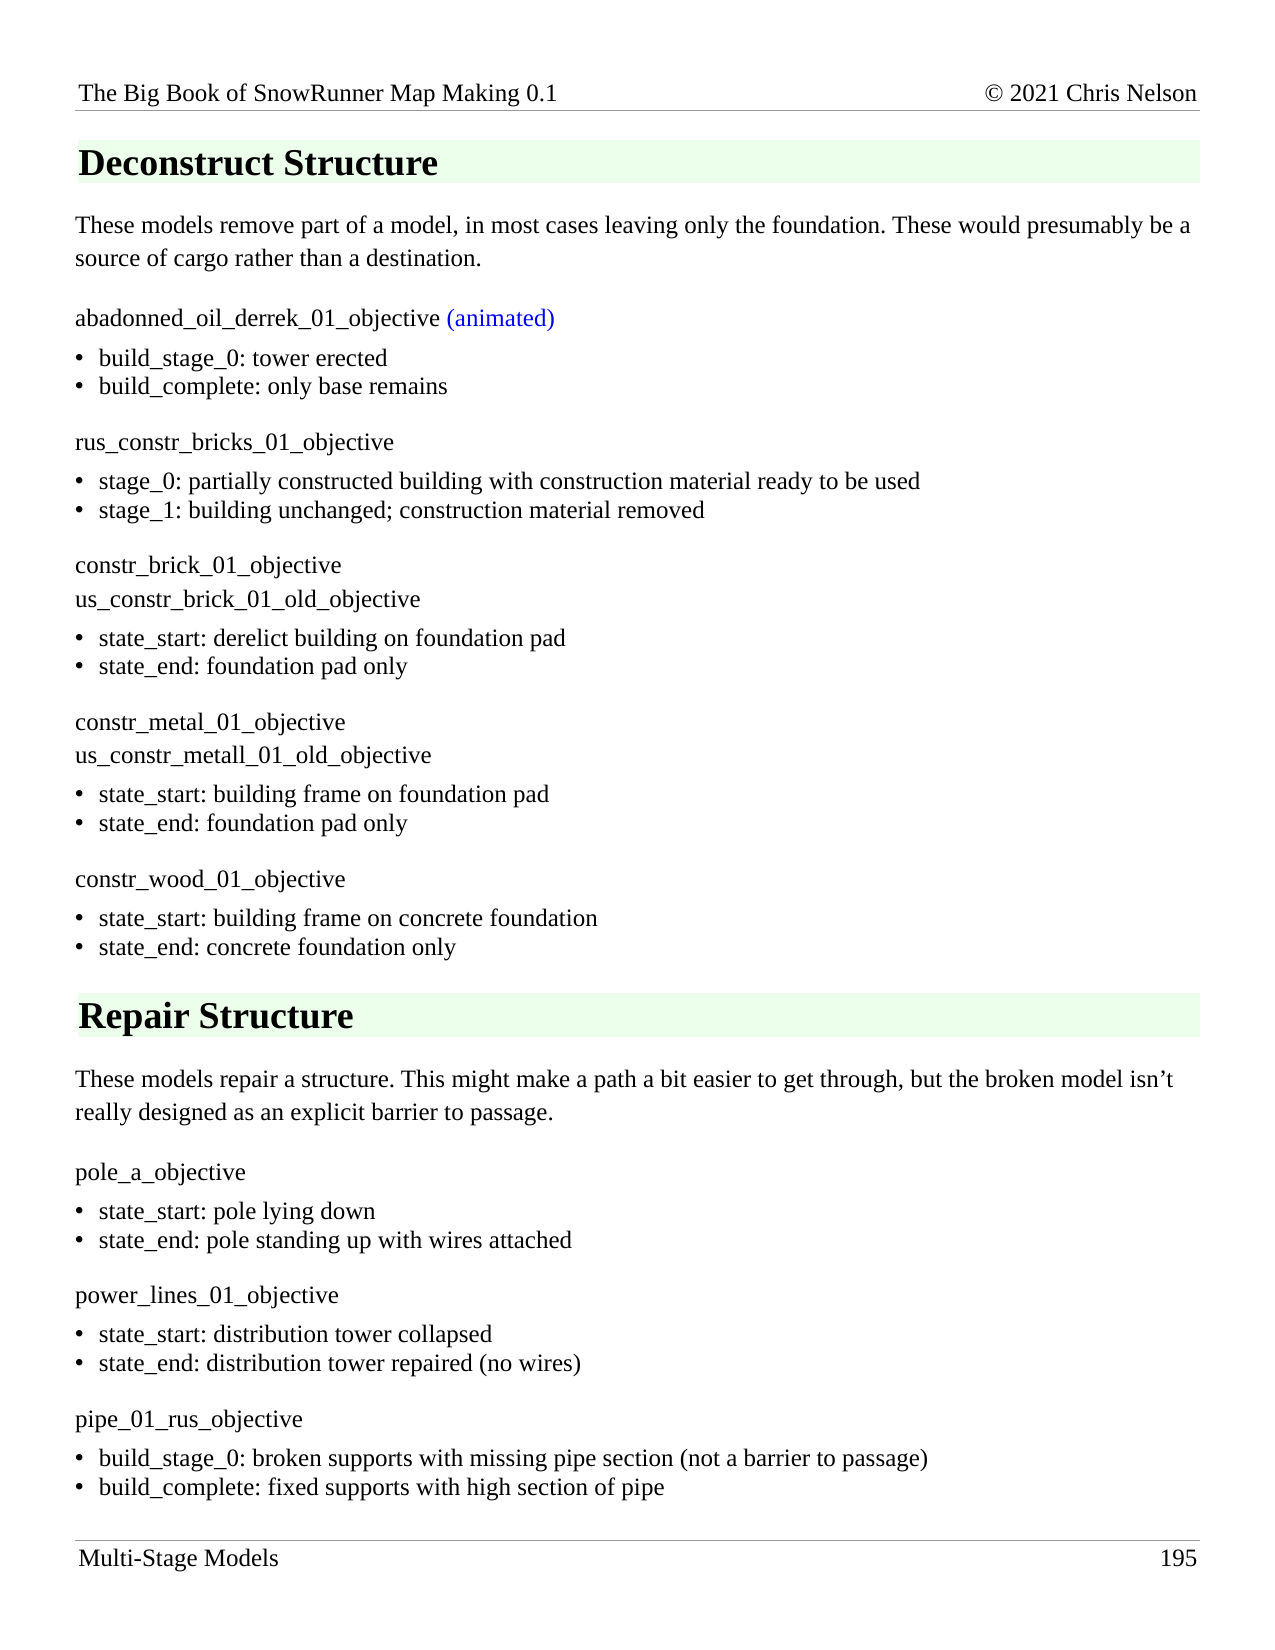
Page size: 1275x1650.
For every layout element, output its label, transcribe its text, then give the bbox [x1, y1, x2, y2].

list state_start: derelict building on foundation pad [75, 623, 1200, 651]
subtitle abadonned_oil_derrek_01_objective (animated) [75, 303, 1200, 332]
list stage_1: building unchanged; construction material removed [75, 495, 1200, 524]
list state_end: distribution tower repaired (no wires) [75, 1348, 1200, 1377]
subtitle constr_wood_01_objective [75, 864, 1200, 892]
subtitle pole_a_objective [75, 1157, 1200, 1186]
list state_start: building frame on foundation pad [75, 779, 1200, 808]
list state_start: building frame on concrete foundation [75, 903, 1200, 932]
subtitle pipe_01_rus_objective [75, 1404, 1200, 1433]
subtitle constr_metal_01_objective us_constr_metall_01_old_objective [75, 707, 1200, 769]
list state_end: foundation pad only [75, 651, 1200, 680]
subtitle constr_brick_01_objective us_constr_brick_01_old_objective [75, 551, 1200, 612]
list stage_0: partially constructed building with construction material ready to be used [75, 466, 1200, 495]
subtitle Repair Structure [78, 993, 1200, 1037]
list state_end: concrete foundation only [75, 932, 1200, 960]
subtitle power_lines_01_objective [75, 1281, 1200, 1309]
list build_stage_0: tower erected [75, 343, 1200, 371]
text These models remove part of a model, in most cases leaving only the foundation. These would presumably be a source of cargo rather than a destination. [75, 211, 1200, 272]
subtitle rus_constr_bricks_01_objective [75, 427, 1200, 456]
list build_complete: only base remains [75, 371, 1200, 400]
list state_start: pole lying down [75, 1196, 1200, 1225]
list build_stage_0: broken supports with missing pipe section (not a barrier to passage) [75, 1443, 1200, 1472]
list state_end: pole standing up with wires attached [75, 1225, 1200, 1253]
text These models repair a structure. This might make a path a bit easier to get through, but the broken model isn’t really designed as an explicit barrier to passage. [75, 1064, 1200, 1126]
subtitle Deconstruct Structure [78, 140, 1200, 183]
list build_complete: fixed supports with high section of pipe [75, 1472, 1200, 1501]
list state_start: distribution tower collapsed [75, 1319, 1200, 1348]
list state_end: foundation pad only [75, 808, 1200, 837]
